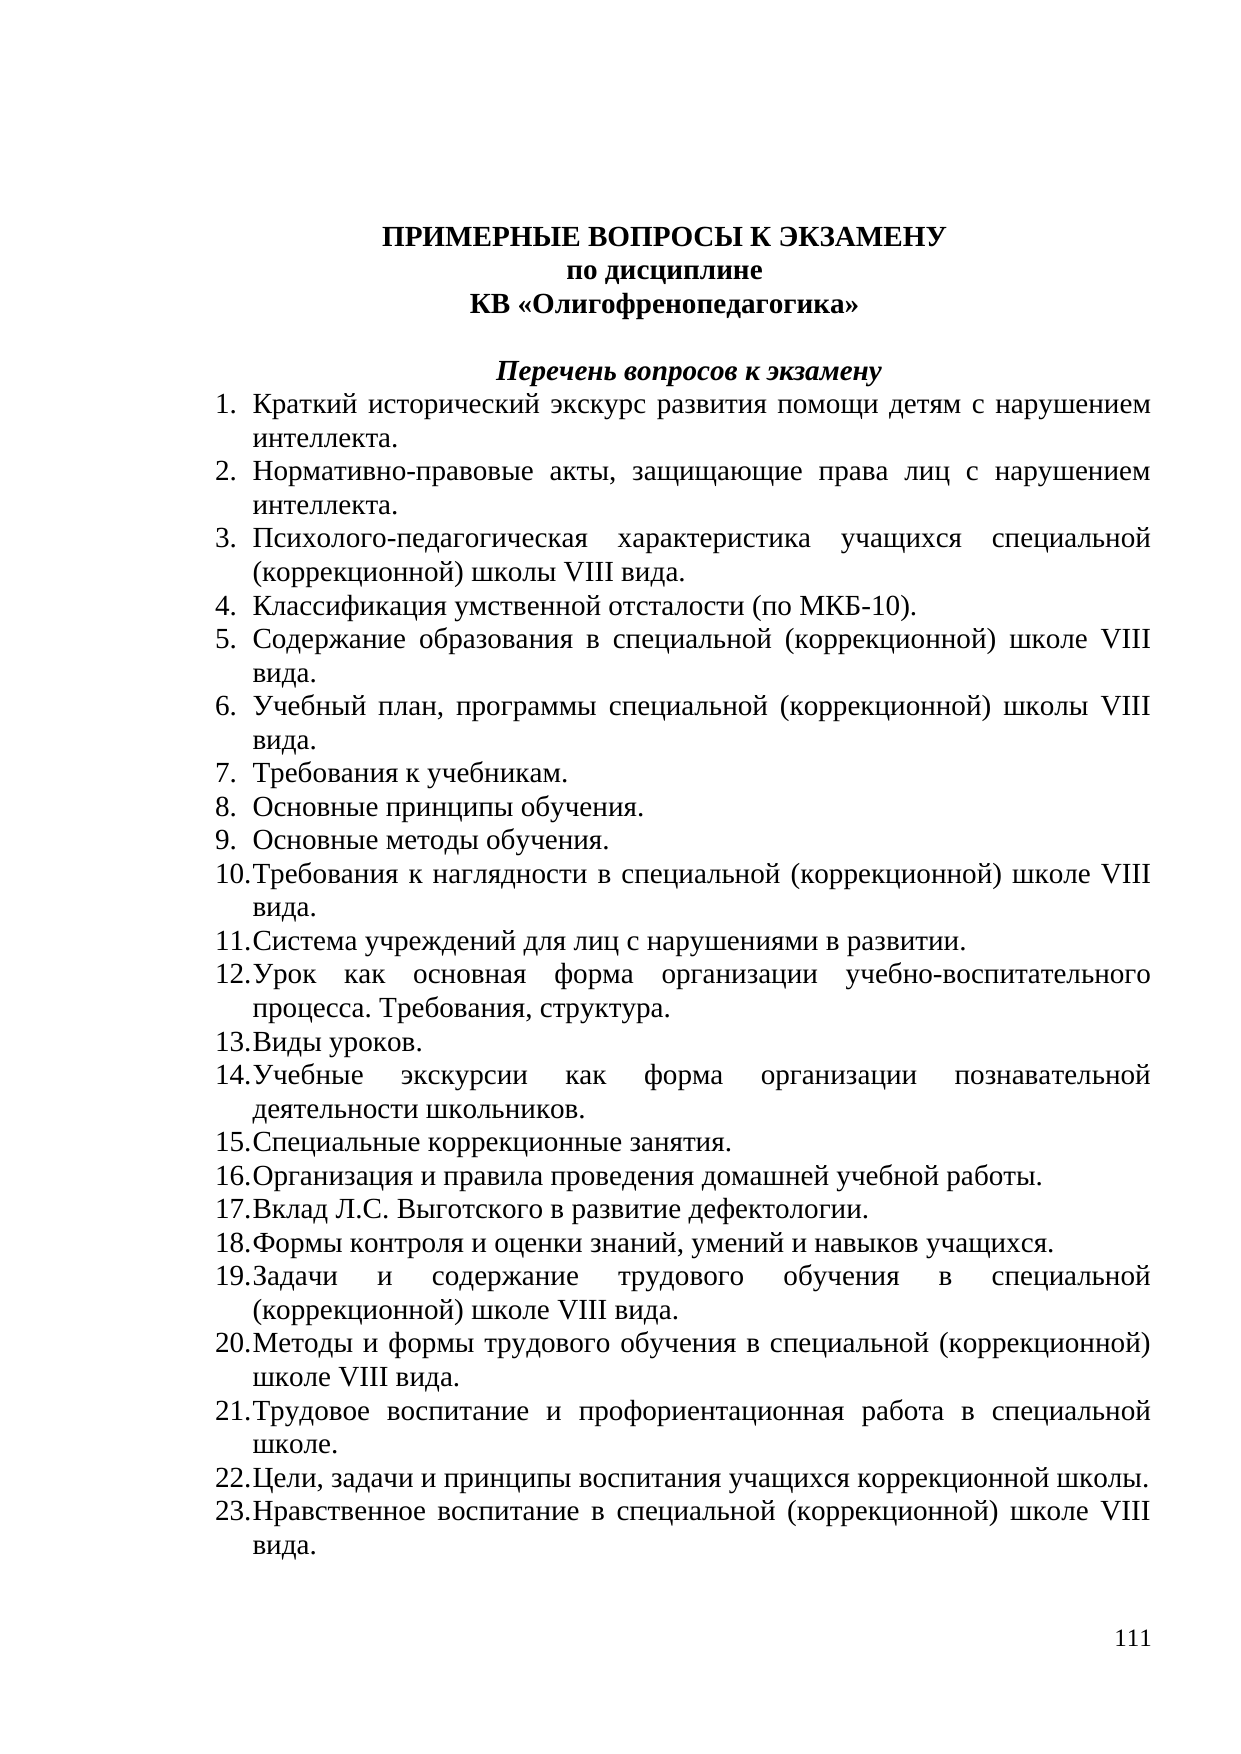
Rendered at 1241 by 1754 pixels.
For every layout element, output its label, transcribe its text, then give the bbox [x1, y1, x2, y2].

list Специальные коррекционные занятия. [215, 1124, 1152, 1158]
list Учебный план, программы специальной (коррекционной) школы VIII вида. [215, 688, 1152, 755]
list Психолого-педагогическая характеристика учащихся специальной (коррекционной) школы VIII вида. [215, 521, 1152, 588]
list Урок как основная форма организации учебно-воспитательного процесса. Требования, структура. [215, 957, 1152, 1024]
list Требования к наглядности в специальной (коррекционной) школе VIII вида. [215, 856, 1152, 923]
list Требования к учебникам. [215, 755, 1152, 789]
list Методы и формы трудового обучения в специальной (коррекционной) школе VIII вида. [215, 1326, 1152, 1393]
text КВ «Олигофренопедагогика» [177, 286, 1152, 319]
list Учебные экскурсии как форма организации познавательной деятельности школьников. [215, 1057, 1152, 1124]
list Основные принципы обучения. [215, 789, 1152, 822]
list Нравственное воспитание в специальной (коррекционной) школе VIII вида. [215, 1493, 1152, 1560]
list Система учреждений для лиц с нарушениями в развитии. [215, 923, 1152, 957]
list Основные методы обучения. [215, 822, 1152, 856]
list Организация и правила проведения домашней учебной работы. [215, 1158, 1152, 1191]
text по дисциплине [177, 252, 1152, 286]
list Содержание образования в специальной (коррекционной) школе VIII вида. [215, 621, 1152, 688]
list Краткий исторический экскурс развития помощи детям с нарушением интеллекта. [215, 386, 1152, 453]
text Перечень вопросов к экзамену [177, 353, 1152, 386]
list Нормативно-правовые акты, защищающие права лиц с нарушением интеллекта. [215, 453, 1152, 521]
list Виды уроков. [215, 1024, 1152, 1057]
list Формы контроля и оценки знаний, умений и навыков учащихся. [215, 1225, 1152, 1258]
text ПРИМЕРНЫЕ ВОПРОСЫ К ЭКЗАМЕНУ [177, 219, 1152, 252]
list Трудовое воспитание и профориентационная работа в специальной школе. [215, 1393, 1152, 1460]
list Классификация умственной отсталости (по МКБ-10). [215, 588, 1152, 621]
list Вклад Л.С. Выготского в развитие дефектологии. [215, 1191, 1152, 1225]
list Задачи и содержание трудового обучения в специальной (коррекционной) школе VIII вида. [215, 1258, 1152, 1326]
list Цели, задачи и принципы воспитания учащихся коррекционной школы. [215, 1460, 1152, 1493]
